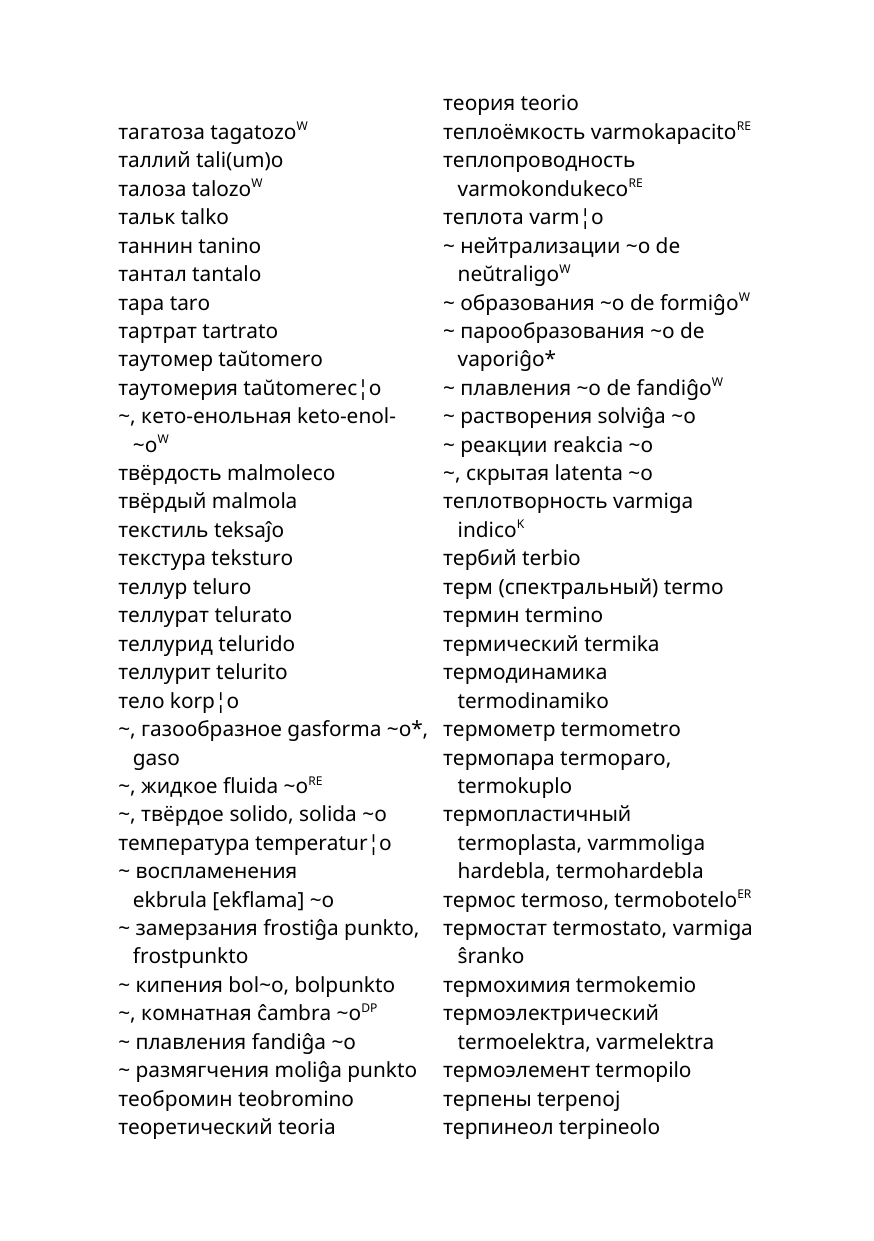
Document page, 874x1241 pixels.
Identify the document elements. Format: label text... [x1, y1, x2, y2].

text термос termoso, termoboteloER [443, 885, 756, 913]
text ~ плавления ~o de fandiĝoW [443, 373, 756, 401]
text ~, комнатная ĉambra ~oDP [118, 998, 431, 1027]
text теобромин teobromino [118, 1084, 431, 1112]
text термоэлектрический termoelektra, varmelektra [443, 998, 756, 1055]
text ~ образования ~o de formiĝoW [443, 288, 756, 316]
text тальк talko [118, 202, 431, 231]
text теплопроводность varmokondukecoRE [443, 145, 756, 202]
text ~ размягчения moliĝa punkto [118, 1055, 431, 1084]
text тартрат tartrato [118, 316, 431, 344]
text термоэлемент termopilo [443, 1055, 756, 1084]
text термодинамика termodinamiko [443, 657, 756, 714]
text ~ плавления fandiĝa ~o [118, 1027, 431, 1055]
text таутомер taŭtomero [118, 344, 431, 373]
text ~ парообразования ~o de vaporiĝo* [443, 316, 756, 373]
text тагатоза tagatozoW [118, 117, 431, 145]
text ~ растворения solviĝa ~o [443, 401, 756, 430]
text таннин tanino [118, 231, 431, 259]
text ~ реакции reakcia ~o [443, 430, 756, 458]
text теплоёмкость varmokapacitoRE [443, 117, 756, 145]
text текстиль teksaĵo [118, 515, 431, 543]
text теллур teluro [118, 572, 431, 600]
text твёрдость malmoleco [118, 458, 431, 487]
text ~ кипения bol~o, bolpunkto [118, 970, 431, 998]
text талоза talozoW [118, 174, 431, 202]
text терм (спектральный) termo [443, 572, 756, 600]
text теллурид telurido [118, 629, 431, 657]
text тантал tantalo [118, 259, 431, 288]
text таллий tali(um)o [118, 145, 431, 174]
text терпинеол terpineolo [443, 1112, 756, 1141]
text термопластичный termoplasta, varmmoliga hardebla, termohardebla [443, 799, 756, 885]
text ~ воспламенения ekbrula [ekflama] ~o [118, 856, 431, 913]
text текстура teksturo [118, 543, 431, 572]
text ~, скрытая latenta ~o [443, 458, 756, 487]
text теория teorio [443, 88, 756, 117]
text ~, газообразное gasforma ~o*, gaso [118, 714, 431, 771]
text термохимия termokemio [443, 970, 756, 998]
text ~ нейтрализации ~o de neŭtraligoW [443, 231, 756, 288]
text температура temperatur¦o [118, 828, 431, 856]
text твёрдый malmola [118, 487, 431, 515]
text ~, кето-енольная keto-enol-~oW [118, 401, 431, 458]
text теоретический teoria [118, 1112, 431, 1141]
text теплота varm¦o [443, 202, 756, 231]
text теллурат telurato [118, 600, 431, 629]
text термин termino [443, 600, 756, 629]
text теллурит telurito [118, 657, 431, 686]
text тело korp¦o [118, 686, 431, 714]
text термостат termostato, varmiga ŝranko [443, 913, 756, 970]
text термический termika [443, 629, 756, 657]
text термометр termometro [443, 714, 756, 743]
text тербий terbio [443, 543, 756, 572]
text тара taro [118, 288, 431, 316]
text теплотворность varmiga indicoK [443, 487, 756, 543]
text терпены terpenoj [443, 1084, 756, 1112]
text ~, твёрдое solido, solida ~o [118, 799, 431, 828]
text ~, жидкое fluida ~oRE [118, 771, 431, 799]
text термопара termoparo, termokuplo [443, 743, 756, 799]
text таутомерия taŭtomerec¦o [118, 373, 431, 401]
text ~ замерзания frostiĝa punkto, frostpunkto [118, 913, 431, 970]
